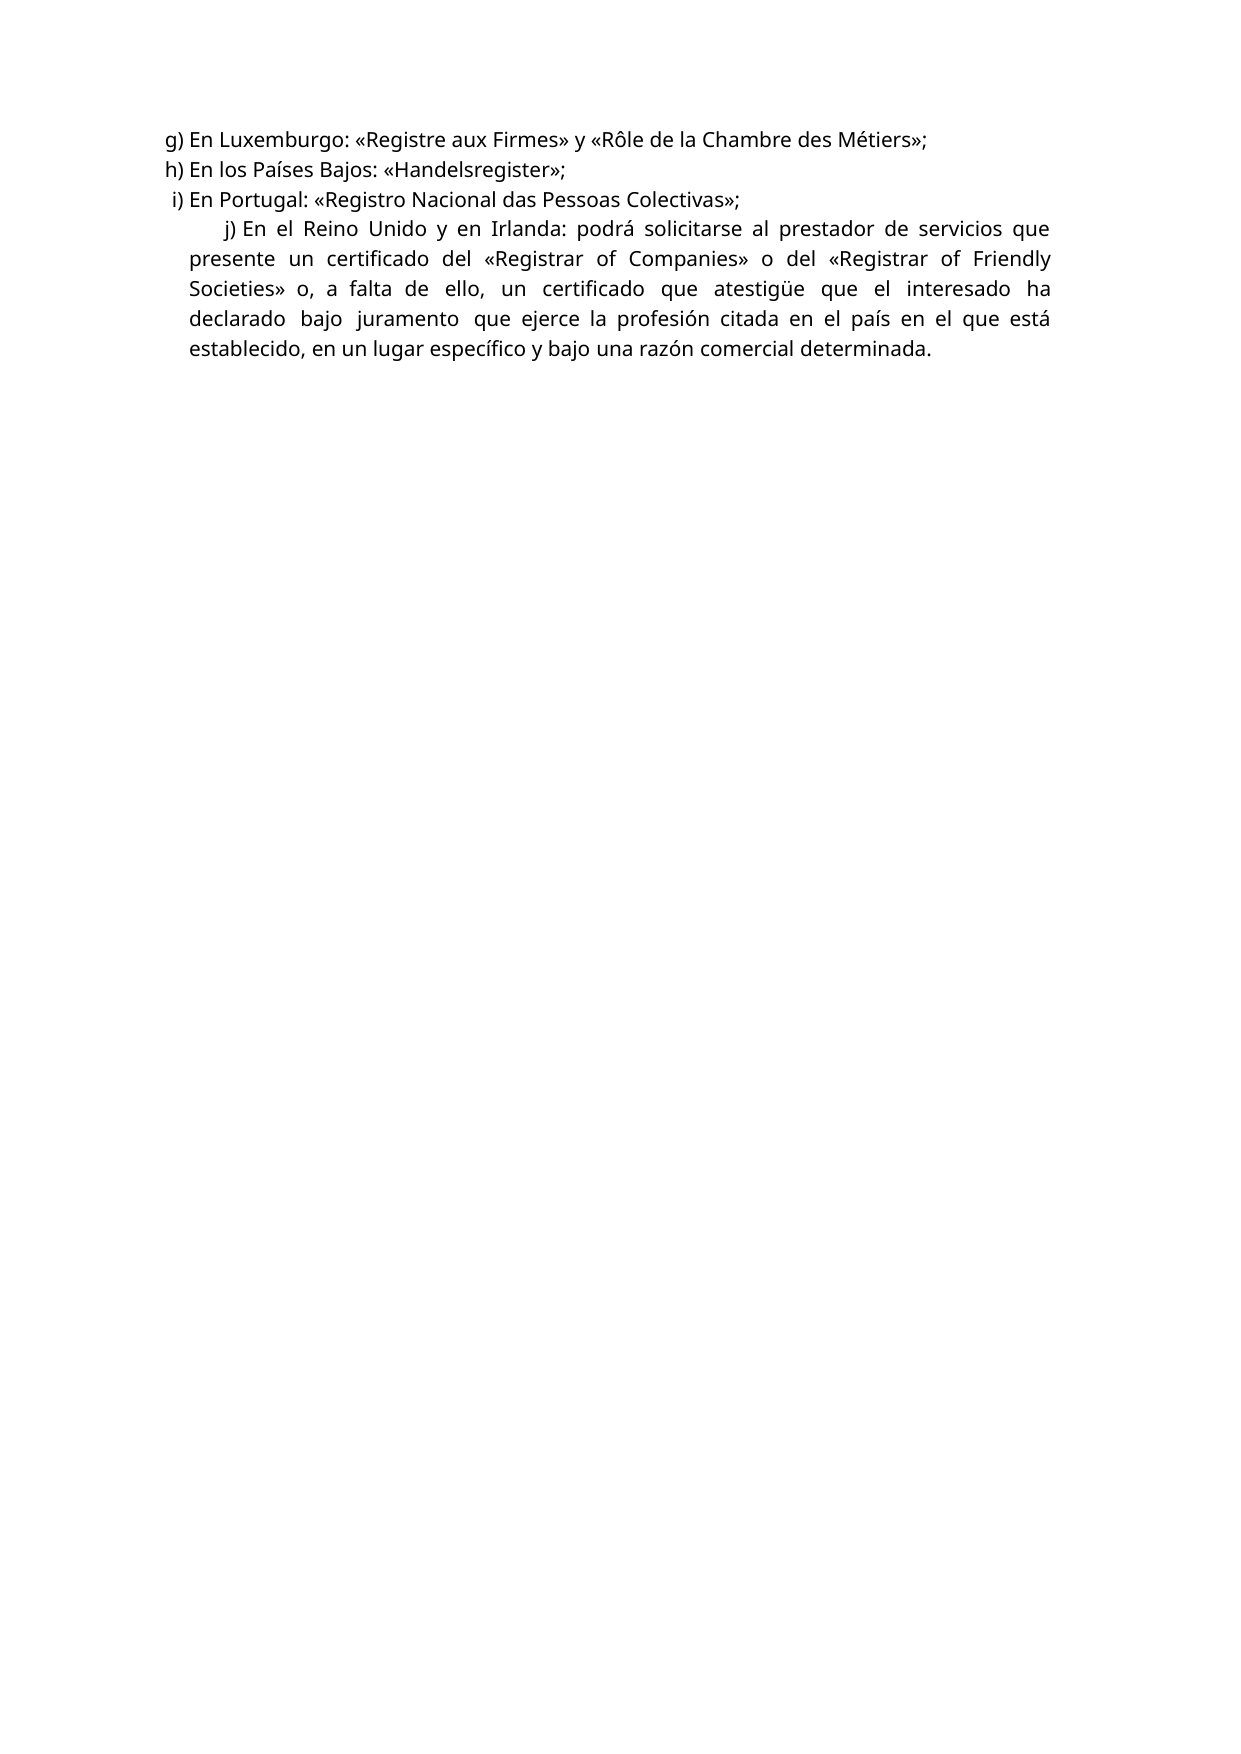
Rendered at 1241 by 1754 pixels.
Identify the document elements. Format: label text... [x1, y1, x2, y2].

list En Portugal: «Registro Nacional das Pessoas Colectivas»; [172, 185, 1184, 213]
list En Luxemburgo: «Registre aux Firmes» y «Rôle de la Chambre des Métiers»; [164, 125, 1184, 153]
list En el Reino Unido y en Irlanda: podrá solicitarse al prestador de servicios que presente un certificado del «Registrar of Companies» o del «Registrar of Friendly Societies» o, a falta de ello, un certificado que atestigüe que el interesado ha declarado bajo juramento que ejerce la profesión citada en el país en el que está establecido, en un lugar específico y bajo una razón comercial determinada. [189, 214, 1051, 362]
list En los Países Bajos: «Handelsregister»; [164, 155, 1184, 183]
